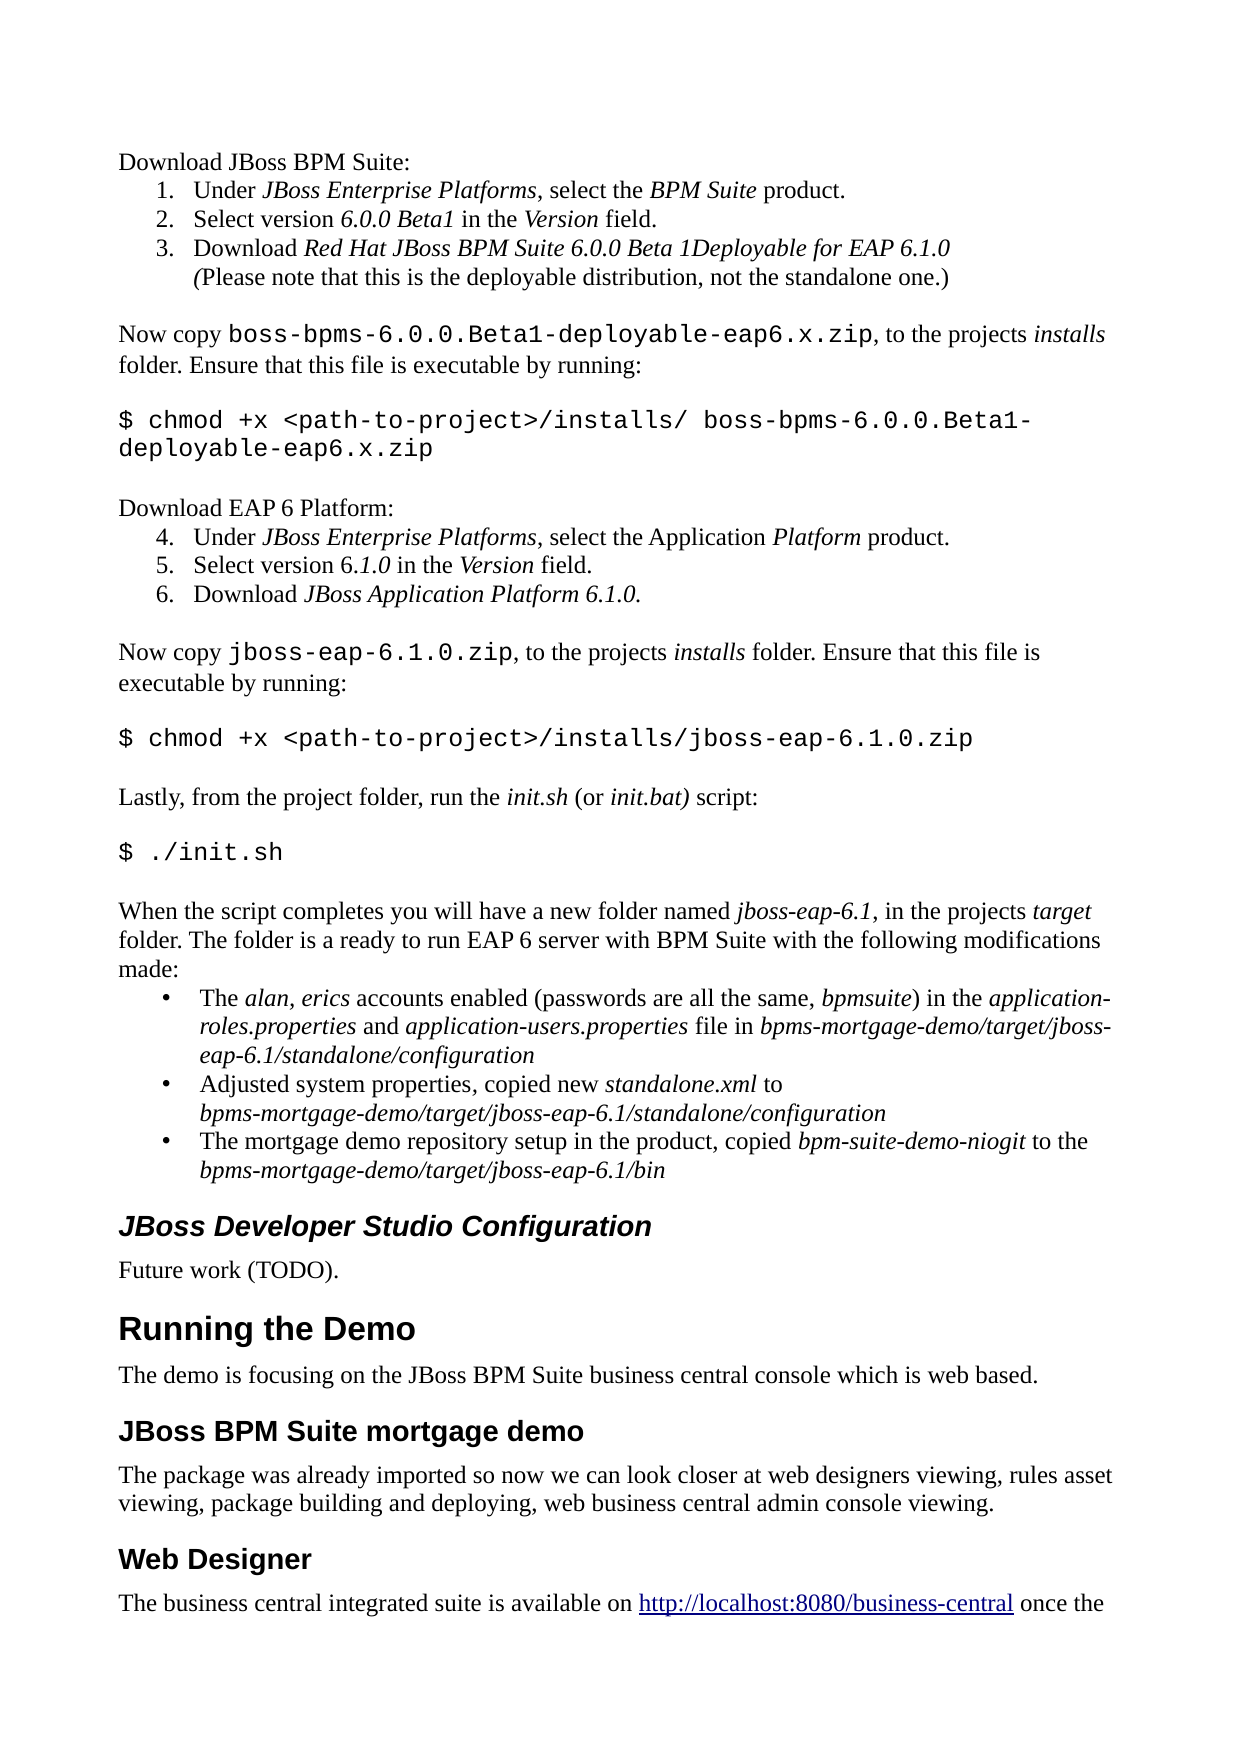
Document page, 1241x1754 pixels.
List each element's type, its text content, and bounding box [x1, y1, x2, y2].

text Lastly, from the project folder, run the init.sh (or init.bat) script: [118, 782, 1122, 811]
subtitle Running the Demo [118, 1309, 1122, 1347]
text The package was already imported so now we can look closer at web designers viewing, rules asset viewing, package building and deploying, web business central admin console viewing. [118, 1460, 1122, 1517]
list Select version 6.1.0 in the Version field. [156, 551, 1122, 579]
text Now copy jboss-eap-6.1.0.zip, to the projects installs folder. Ensure that this file is executable by running: [118, 637, 1122, 696]
list Select version 6.0.0 Beta1 in the Version field. [156, 204, 1122, 233]
text Download JBoss BPM Suite: [118, 118, 1122, 176]
text Download EAP 6 Platform: [118, 493, 1122, 522]
text The business central integrated suite is available on http://localhost:8080/business-central once the [118, 1588, 1122, 1617]
list Under JBoss Enterprise Platforms, select the Application Platform product. [156, 522, 1122, 551]
text $ chmod +x <path-to-project>/installs/jboss-eap-6.1.0.zip [118, 725, 1122, 753]
list Download Red Hat JBoss BPM Suite 6.0.0 Beta 1Deployable for EAP 6.1.0 (Please note that this is the deployable distribution, not the standalone one.) [156, 233, 1122, 291]
list Download JBoss Application Platform 6.1.0. [156, 579, 1122, 608]
list The mortgage demo repository setup in the product, copied bpm-suite-demo-niogit to the bpms-mortgage-demo/target/jboss-eap-6.1/bin [162, 1126, 1122, 1184]
text When the script completes you will have a new folder named jboss-eap-6.1, in the projects target folder. The folder is a ready to run EAP 6 server with BPM Suite with the following modifications made: [118, 896, 1122, 983]
subtitle JBoss BPM Suite mortgage demo [118, 1414, 1122, 1447]
text Now copy boss-bpms-6.0.0.Beta1-deployable-eap6.x.zip, to the projects installs folder. Ensure that this file is executable by running: [118, 319, 1122, 379]
subtitle Web Designer [118, 1542, 1122, 1576]
list Under JBoss Enterprise Platforms, select the BPM Suite product. [156, 176, 1122, 204]
text $ ./init.sh [118, 840, 1122, 868]
text $ chmod +x <path-to-project>/installs/ boss-bpms-6.0.0.Beta1-deployable-eap6.x.zip [118, 408, 1122, 464]
list The alan, erics accounts enabled (passwords are all the same, bpmsuite) in the application-roles.properties and application-users.properties file in bpms-mortgage-demo/target/jboss-eap-6.1/standalone/configuration [162, 983, 1122, 1069]
text Future work (TODO). [118, 1255, 1122, 1284]
subtitle JBoss Developer Studio Configuration [118, 1209, 1122, 1242]
list Adjusted system properties, copied new standalone.xml to bpms-mortgage-demo/target/jboss-eap-6.1/standalone/configuration [162, 1069, 1122, 1126]
text The demo is focusing on the JBoss BPM Suite business central console which is web based. [118, 1360, 1122, 1389]
